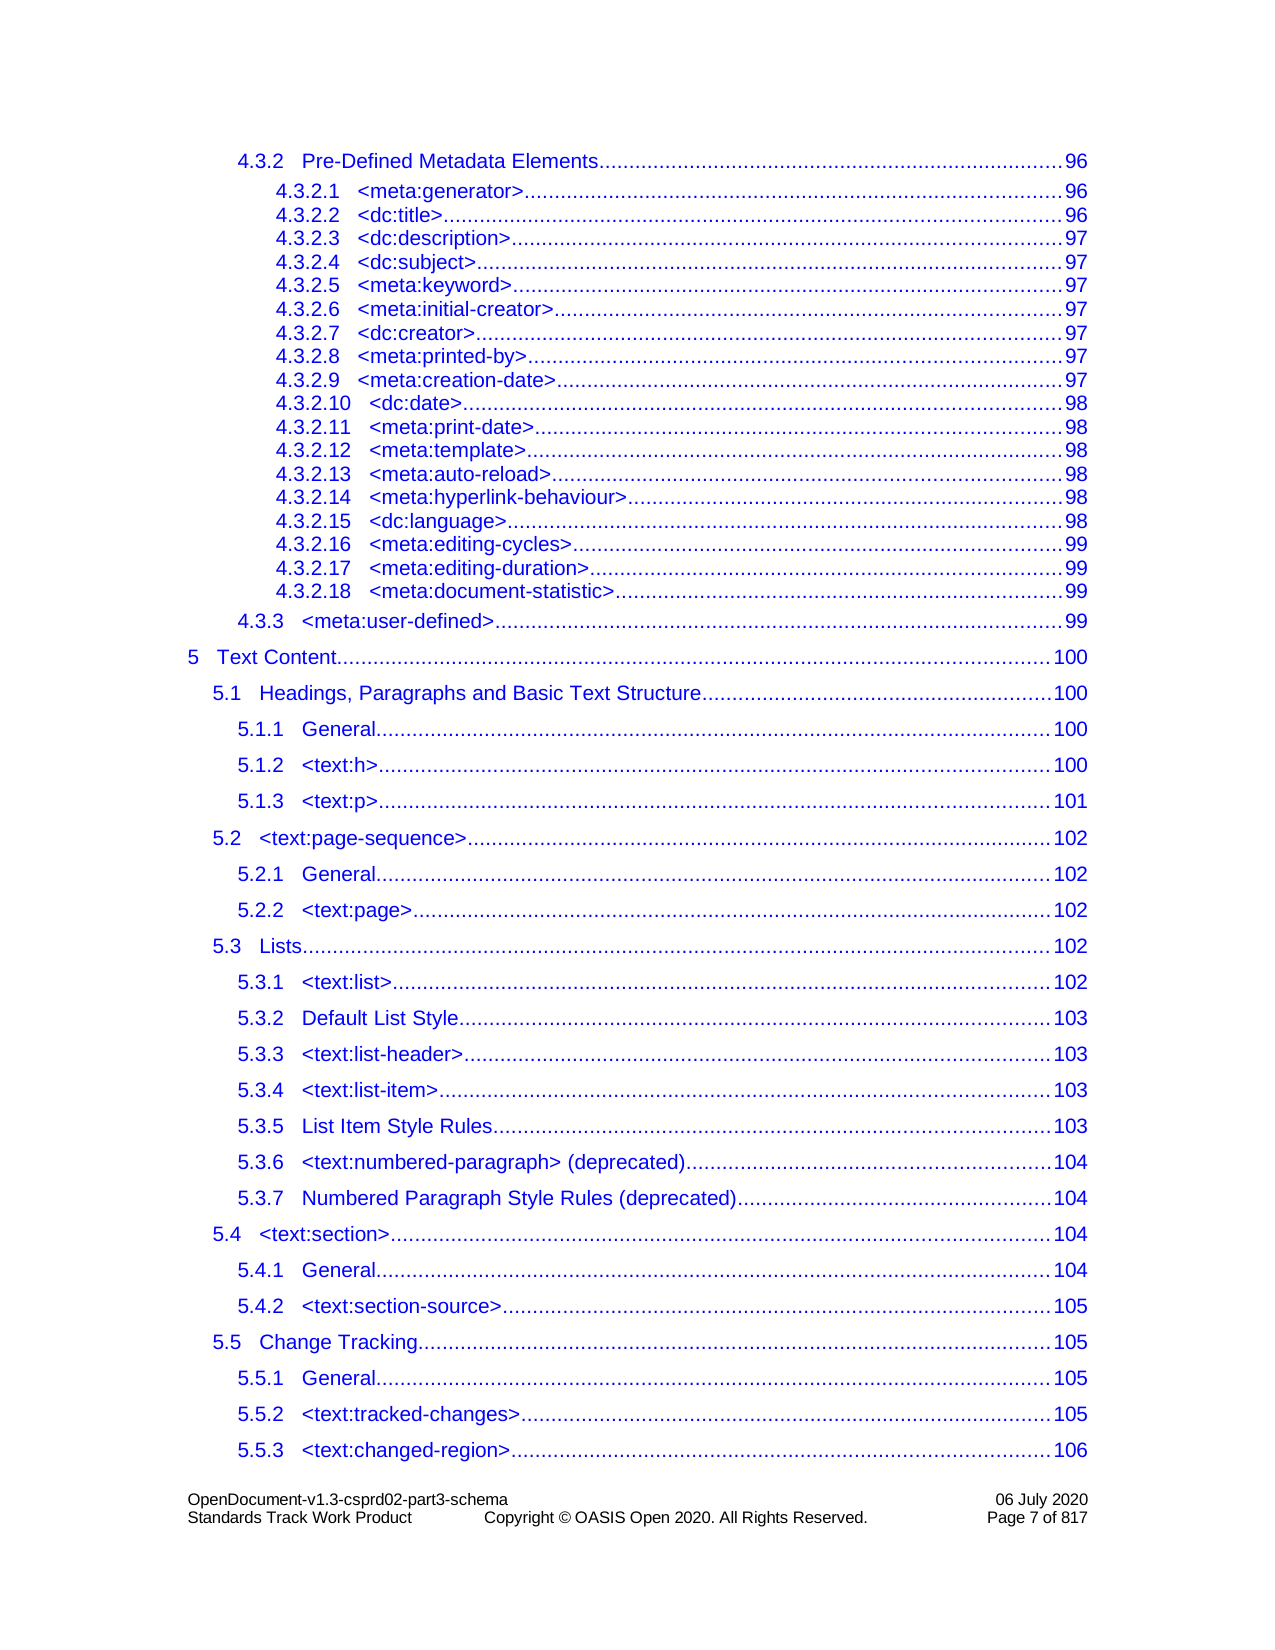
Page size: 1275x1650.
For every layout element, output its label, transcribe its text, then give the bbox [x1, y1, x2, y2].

text 5.5 Change Tracking 105 [212, 1331, 1088, 1354]
text 5.3.3 <text:list-header> 103 [237, 1042, 1088, 1066]
text 4.3.2.3 <dc:description> 97 [276, 227, 1088, 250]
text 5.5.1 General 105 [237, 1367, 1088, 1390]
text 5.4.2 <text:section-source> 105 [237, 1294, 1088, 1318]
text 4.3.2.17 <meta:editing-duration> 99 [276, 556, 1088, 580]
text 5 Text Content 100 [187, 646, 1088, 669]
text 4.3.2.15 <dc:language> 98 [276, 509, 1088, 533]
text 4.3.2.12 <meta:template> 98 [276, 439, 1088, 462]
text 4.3.2 Pre-Defined Metadata Elements 96 [237, 150, 1088, 173]
text 5.2.2 <text:page> 102 [237, 898, 1088, 922]
text 4.3.2.6 <meta:initial-creator> 97 [276, 297, 1088, 321]
text 4.3.2.10 <dc:date> 98 [276, 392, 1088, 415]
text 4.3.2.4 <dc:subject> 97 [276, 250, 1088, 274]
text 5.3.5 List Item Style Rules 103 [237, 1114, 1088, 1138]
text 4.3.2.14 <meta:hyperlink-behaviour> 98 [276, 486, 1088, 509]
text 4.3.2.18 <meta:document-statistic> 99 [276, 580, 1088, 603]
text 4.3.2.7 <dc:creator> 97 [276, 321, 1088, 344]
text 5.3.7 Numbered Paragraph Style Rules (deprecated) 104 [237, 1186, 1088, 1210]
text 5.3.1 <text:list> 102 [237, 970, 1088, 994]
text 4.3.2.9 <meta:creation-date> 97 [276, 368, 1088, 392]
text 4.3.2.16 <meta:editing-cycles> 99 [276, 533, 1088, 556]
text 4.3.2.13 <meta:auto-reload> 98 [276, 462, 1088, 486]
text 5.3.6 <text:numbered-paragraph> (deprecated) 104 [237, 1150, 1088, 1174]
text 5.5.2 <text:tracked-changes> 105 [237, 1403, 1088, 1426]
text 5.4 <text:section> 104 [212, 1222, 1088, 1246]
text 4.3.2.1 <meta:generator> 96 [276, 180, 1088, 203]
text 4.3.2.5 <meta:keyword> 97 [276, 274, 1088, 297]
text 5.3 Lists 102 [212, 934, 1088, 958]
text 5.2 <text:page-sequence> 102 [212, 826, 1088, 849]
text 5.1.2 <text:h> 100 [237, 754, 1088, 777]
text 5.3.4 <text:list-item> 103 [237, 1078, 1088, 1102]
text 4.3.2.2 <dc:title> 96 [276, 203, 1088, 227]
text 5.4.1 General 104 [237, 1258, 1088, 1282]
text 5.1 Headings, Paragraphs and Basic Text Structure 100 [212, 682, 1088, 705]
text 5.2.1 General 102 [237, 862, 1088, 886]
text 4.3.3 <meta:user-defined> 99 [237, 610, 1088, 633]
text 4.3.2.11 <meta:print-date> 98 [276, 415, 1088, 439]
text 5.3.2 Default List Style 103 [237, 1006, 1088, 1030]
text 5.1.3 <text:p> 101 [237, 790, 1088, 813]
text 5.1.1 General 100 [237, 718, 1088, 741]
text 4.3.2.8 <meta:printed-by> 97 [276, 344, 1088, 368]
text 5.5.3 <text:changed-region> 106 [237, 1439, 1088, 1462]
